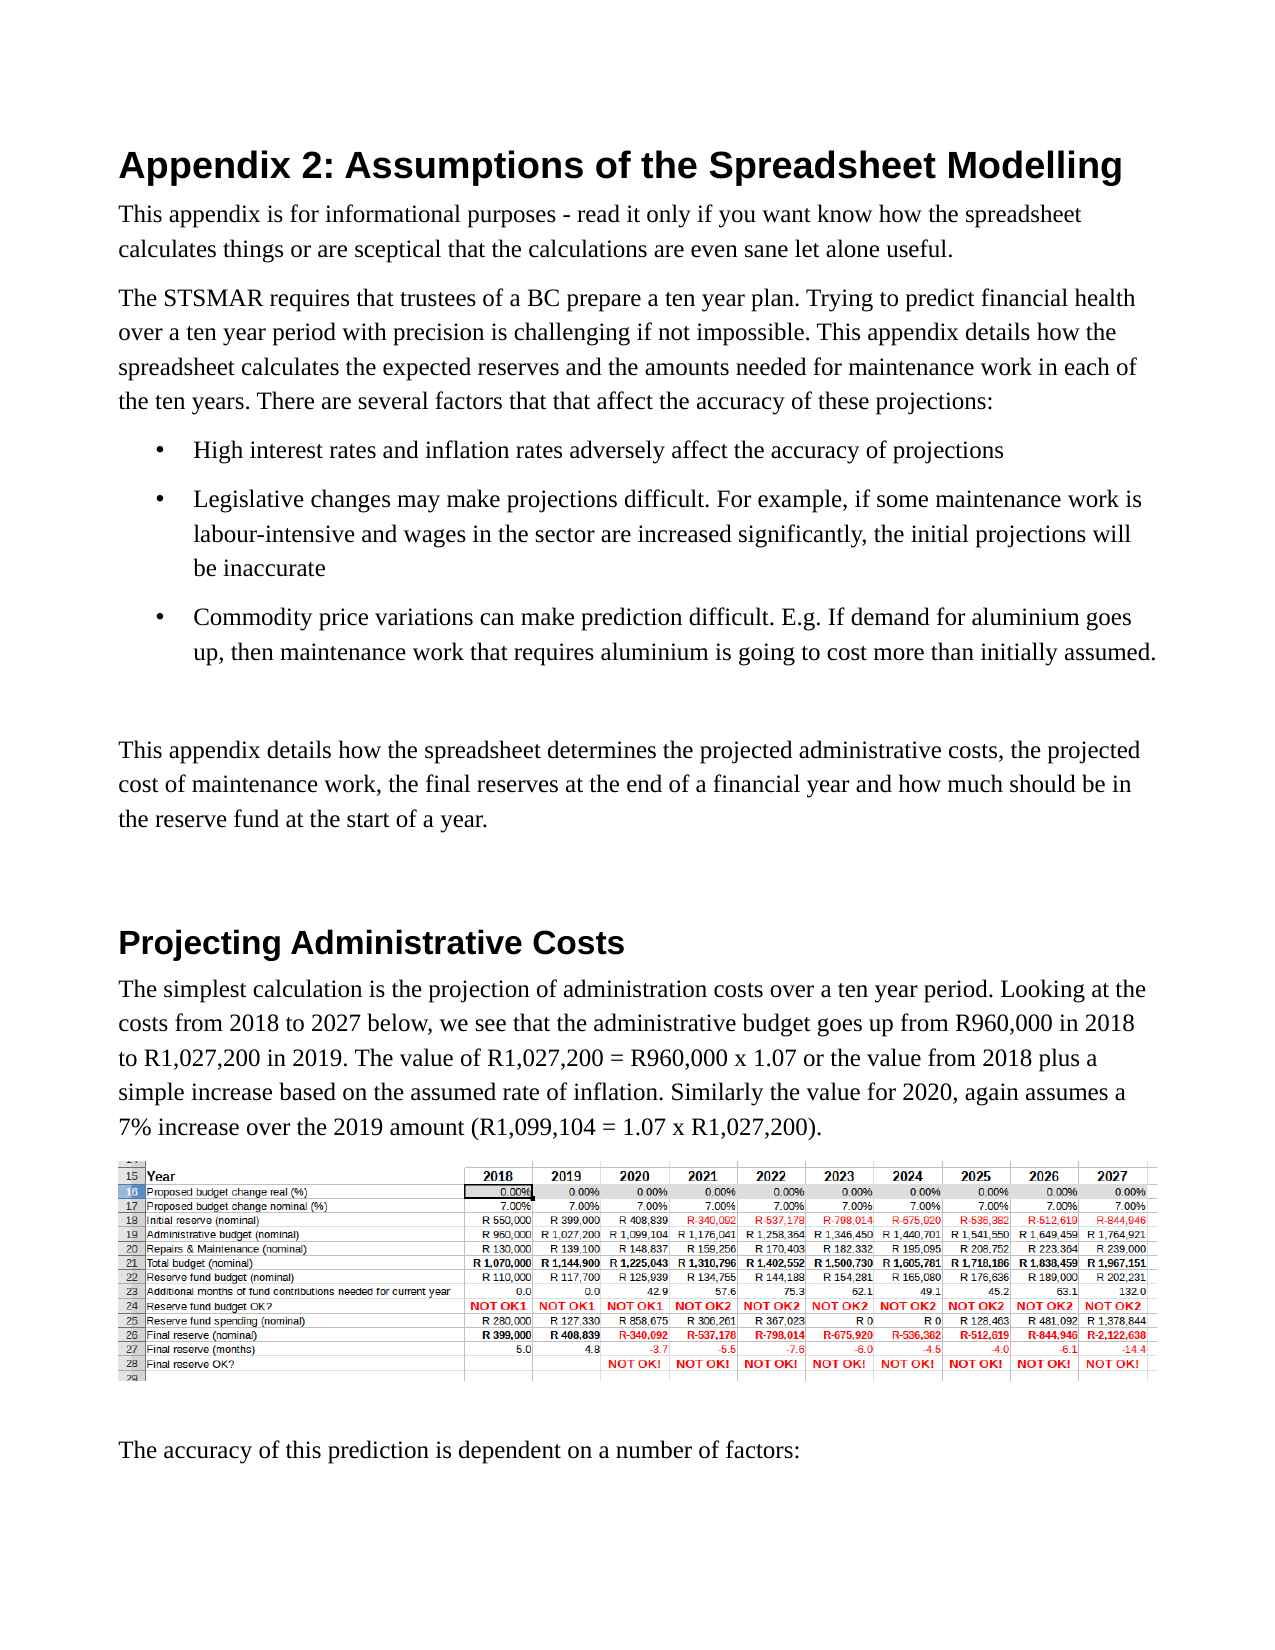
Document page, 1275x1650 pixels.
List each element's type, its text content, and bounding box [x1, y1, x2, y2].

text The STSMAR requires that trustees of a BC prepare a ten year plan. Trying to predict financial health over a ten year period with precision is challenging if not impossible. This appendix details how the spreadsheet calculates the expected reserves and the amounts needed for maintenance work in each of the ten years. There are several factors that that affect the accuracy of these projections: [118, 283, 1157, 415]
picture [118, 1161, 1157, 1381]
text This appendix details how the spreadsheet determines the projected administrative costs, the projected cost of maintenance work, the final reserves at the end of a financial year and how much should be in the reserve fund at the start of a year. [118, 735, 1157, 833]
text The accuracy of this prediction is dependent on a number of factors: [118, 1436, 1157, 1464]
list Commodity price variations can make prediction difficult. E.g. If demand for aluminium goes up, then maintenance work that requires aluminium is going to cost more than initially assumed. [156, 602, 1157, 666]
text This appendix is for informational purposes - read it only if you want know how the spreadsheet calculates things or are sceptical that the calculations are even sane let alone useful. [118, 199, 1157, 262]
subtitle Projecting Administrative Costs [118, 923, 1157, 962]
list Legislative changes may make projections difficult. For example, if some maintenance work is labour-intensive and wages in the sector are increased significantly, the initial projections will be inaccurate [156, 484, 1157, 582]
subtitle Appendix 2: Assumptions of the Spreadsheet Modelling [118, 143, 1157, 187]
text The simplest calculation is the projection of administration costs over a ten year period. Looking at the costs from 2018 to 2027 below, we see that the administrative budget goes up from R960,000 in 2018 to R1,027,200 in 2019. The value of R1,027,200 = R960,000 x 1.07 or the value from 2018 plus a simple increase based on the assumed rate of inflation. Similarly the value for 2020, again assumes a 7% increase over the 2019 amount (R1,099,104 = 1.07 x R1,027,200). [118, 974, 1157, 1141]
list High interest rates and inflation rates adversely affect the accuracy of projections [156, 435, 1157, 464]
